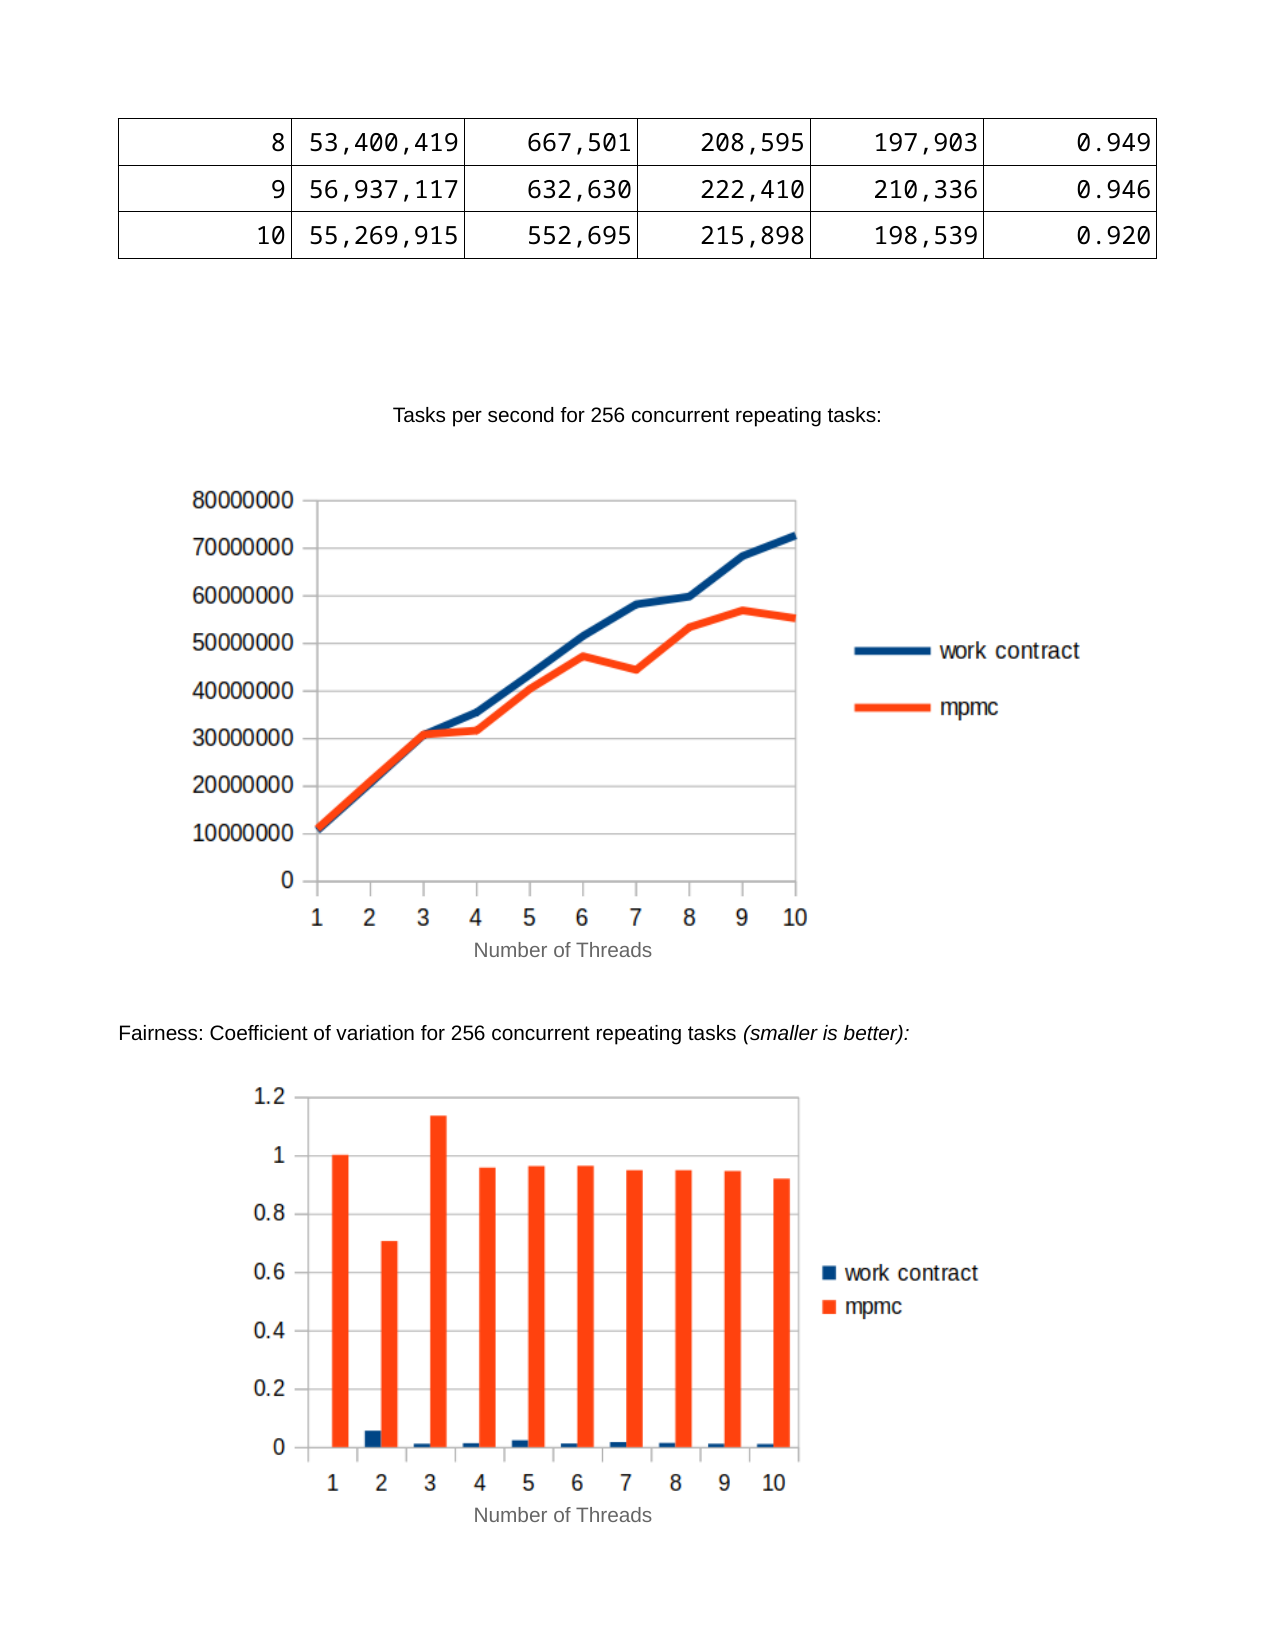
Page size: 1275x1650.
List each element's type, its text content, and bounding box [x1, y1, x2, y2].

table_cell 552,695 [465, 212, 637, 258]
table_cell 632,630 [465, 166, 637, 211]
picture [187, 479, 1088, 934]
table_cell 0.949 [984, 119, 1156, 165]
table_cell 208,595 [638, 119, 810, 165]
table_cell 0.920 [984, 212, 1156, 258]
table_cell 215,898 [638, 212, 810, 258]
table_cell 0.946 [984, 166, 1156, 211]
table_cell 56,937,117 [292, 166, 464, 211]
table_cell 667,501 [465, 119, 637, 165]
table_cell 210,336 [811, 166, 983, 211]
table_cell 53,400,419 [292, 119, 464, 165]
table_cell 197,903 [811, 119, 983, 165]
table_cell 55,269,915 [292, 212, 464, 258]
text Number of Threads [118, 1499, 1157, 1528]
table_cell 198,539 [811, 212, 983, 258]
table_cell 222,410 [638, 166, 810, 211]
table_cell 9 [119, 166, 291, 211]
text Tasks per second for 256 concurrent repeating tasks: Number of Threads [118, 403, 1157, 963]
table_cell 8 [119, 119, 291, 165]
table_cell 10 [119, 212, 291, 258]
text Fairness: Coefficient of variation for 256 concurrent repeating tasks (smaller is better): [118, 1020, 1157, 1044]
picture [250, 1081, 986, 1496]
